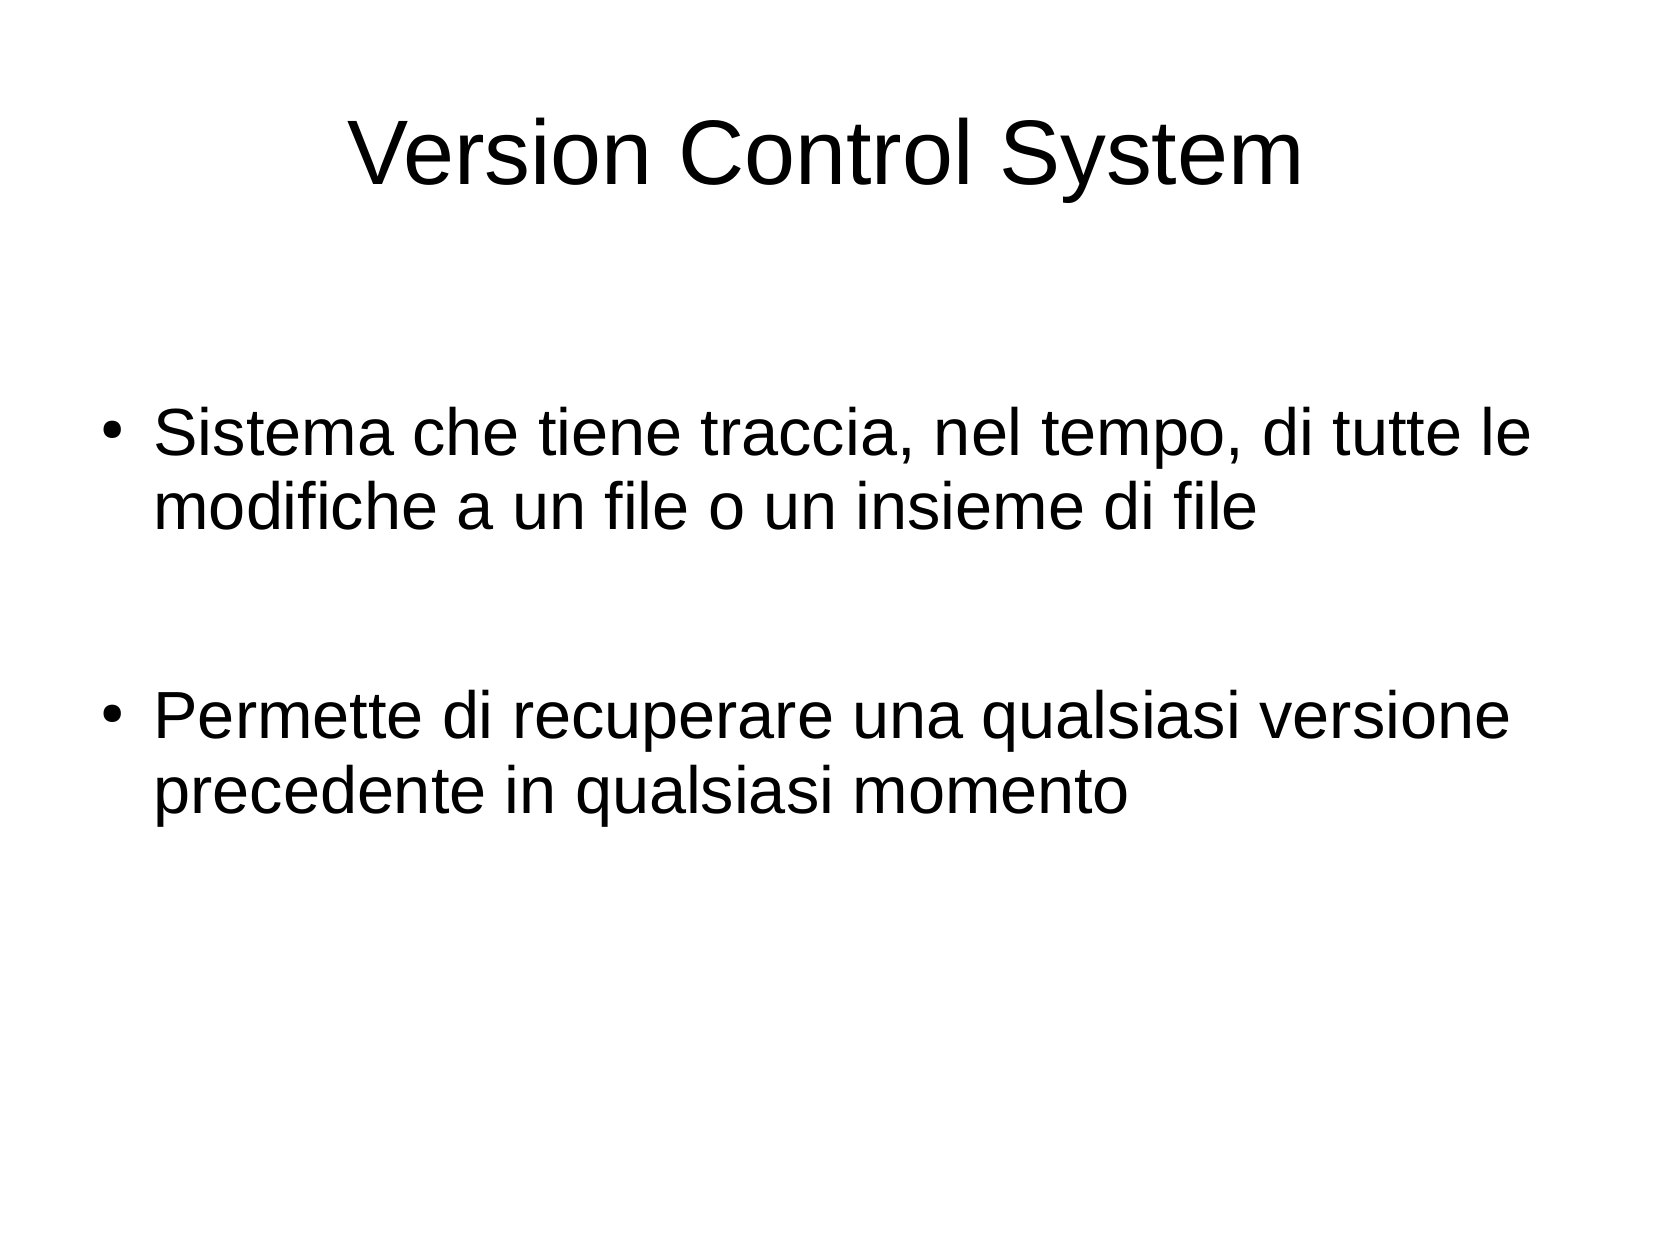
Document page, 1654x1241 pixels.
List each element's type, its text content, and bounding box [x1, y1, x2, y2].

list Sistema che tiene traccia, nel tempo, di tutte le modifiche a un file o un insieme di file Permette di recuperare una qualsiasi versione precedente in qualsiasi momento [82, 290, 1571, 1010]
title Version Control System [82, 49, 1571, 257]
